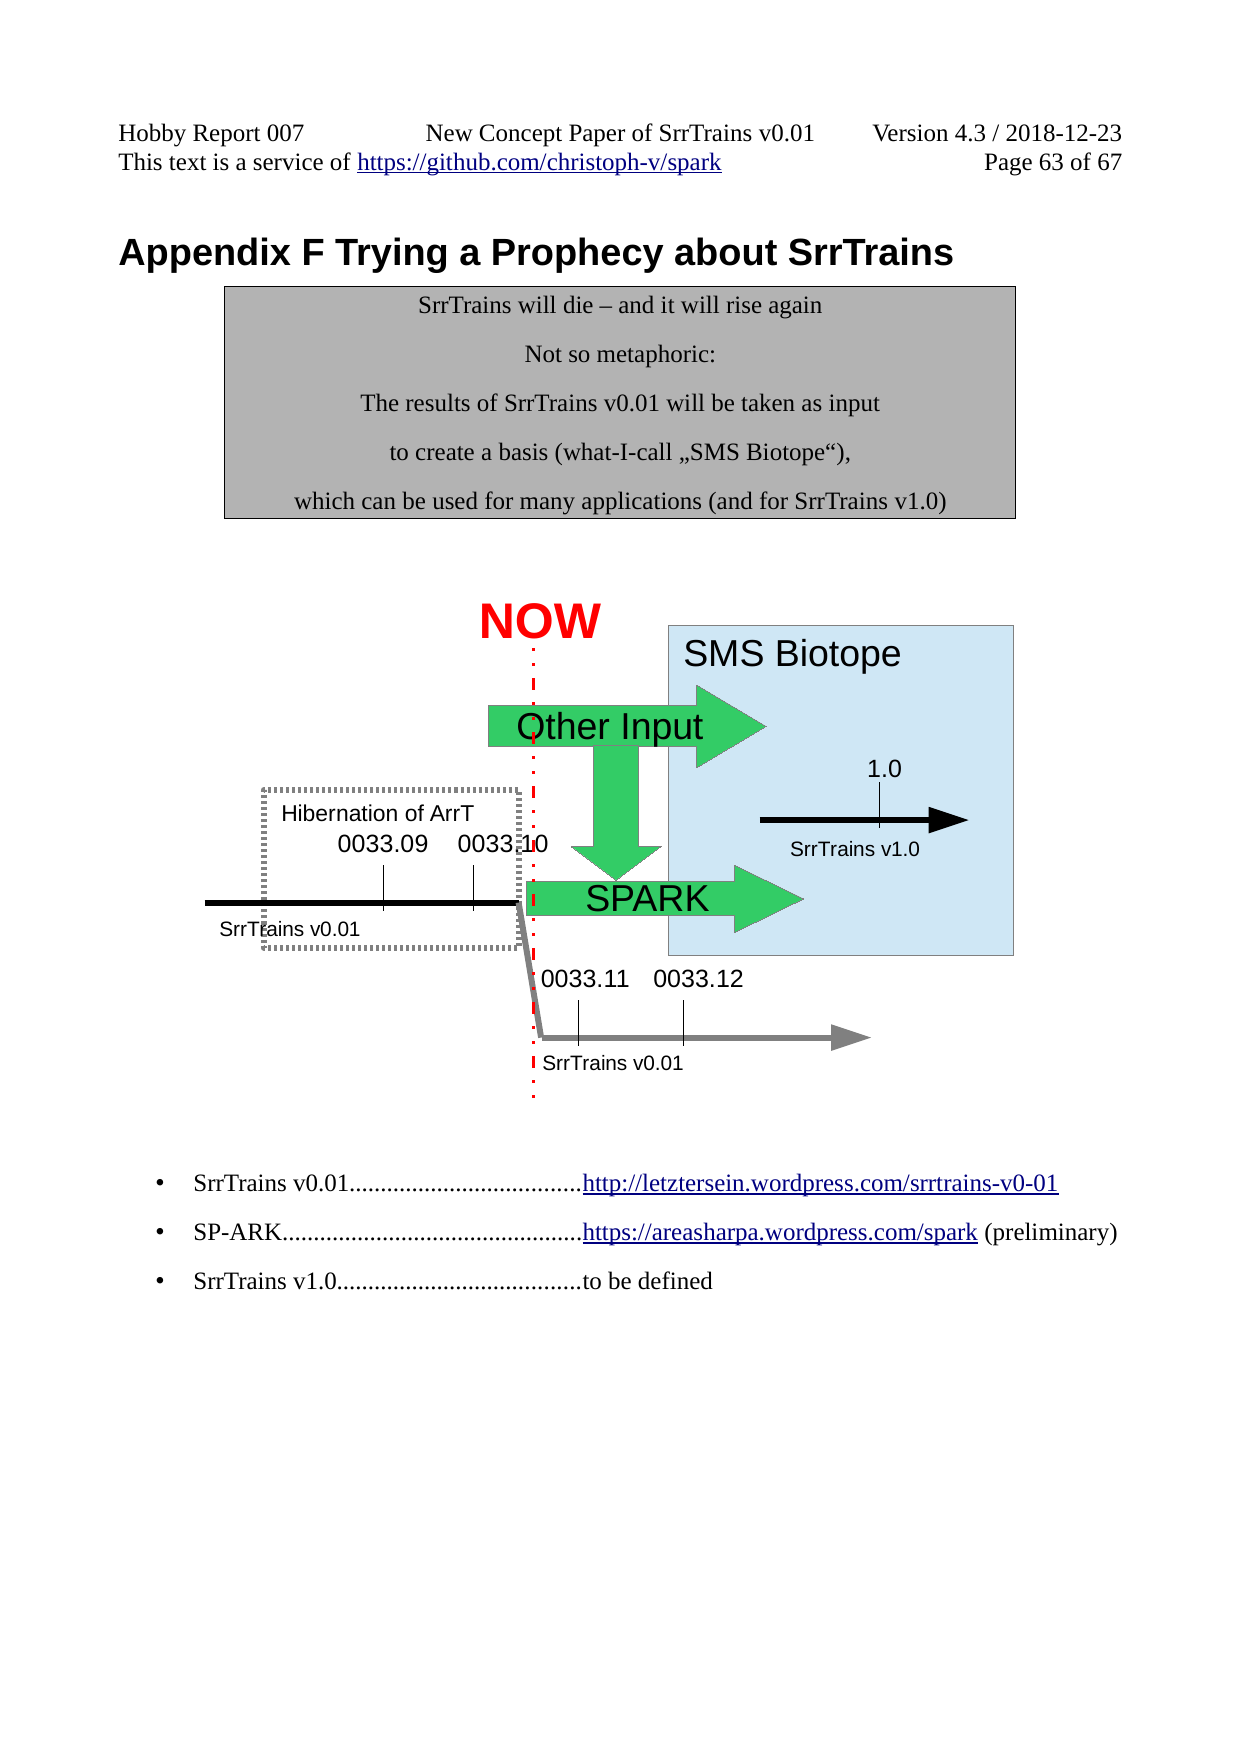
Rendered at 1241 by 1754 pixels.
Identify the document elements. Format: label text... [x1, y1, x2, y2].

text The results of SrrTrains v0.01 will be taken as input [225, 384, 1015, 417]
text SrrTrains will die – and it will rise again [225, 287, 1015, 319]
text Not so metaphoric: [225, 335, 1015, 368]
subtitle Appendix F Trying a Prophecy about SrrTrains [118, 230, 1122, 274]
list SP-ARK https://areasharpa.wordpress.com/spark (preliminary) [156, 1217, 1122, 1246]
text which can be used for many applications (and for SrrTrains v1.0) [225, 482, 1015, 518]
text to create a basis (what-I-call „SMS Biotope“), [225, 433, 1015, 466]
list SrrTrains v1.0 to be defined [156, 1266, 1122, 1295]
list SrrTrains v0.01 http://letztersein.wordpress.com/srrtrains-v0-01 [156, 1168, 1122, 1197]
